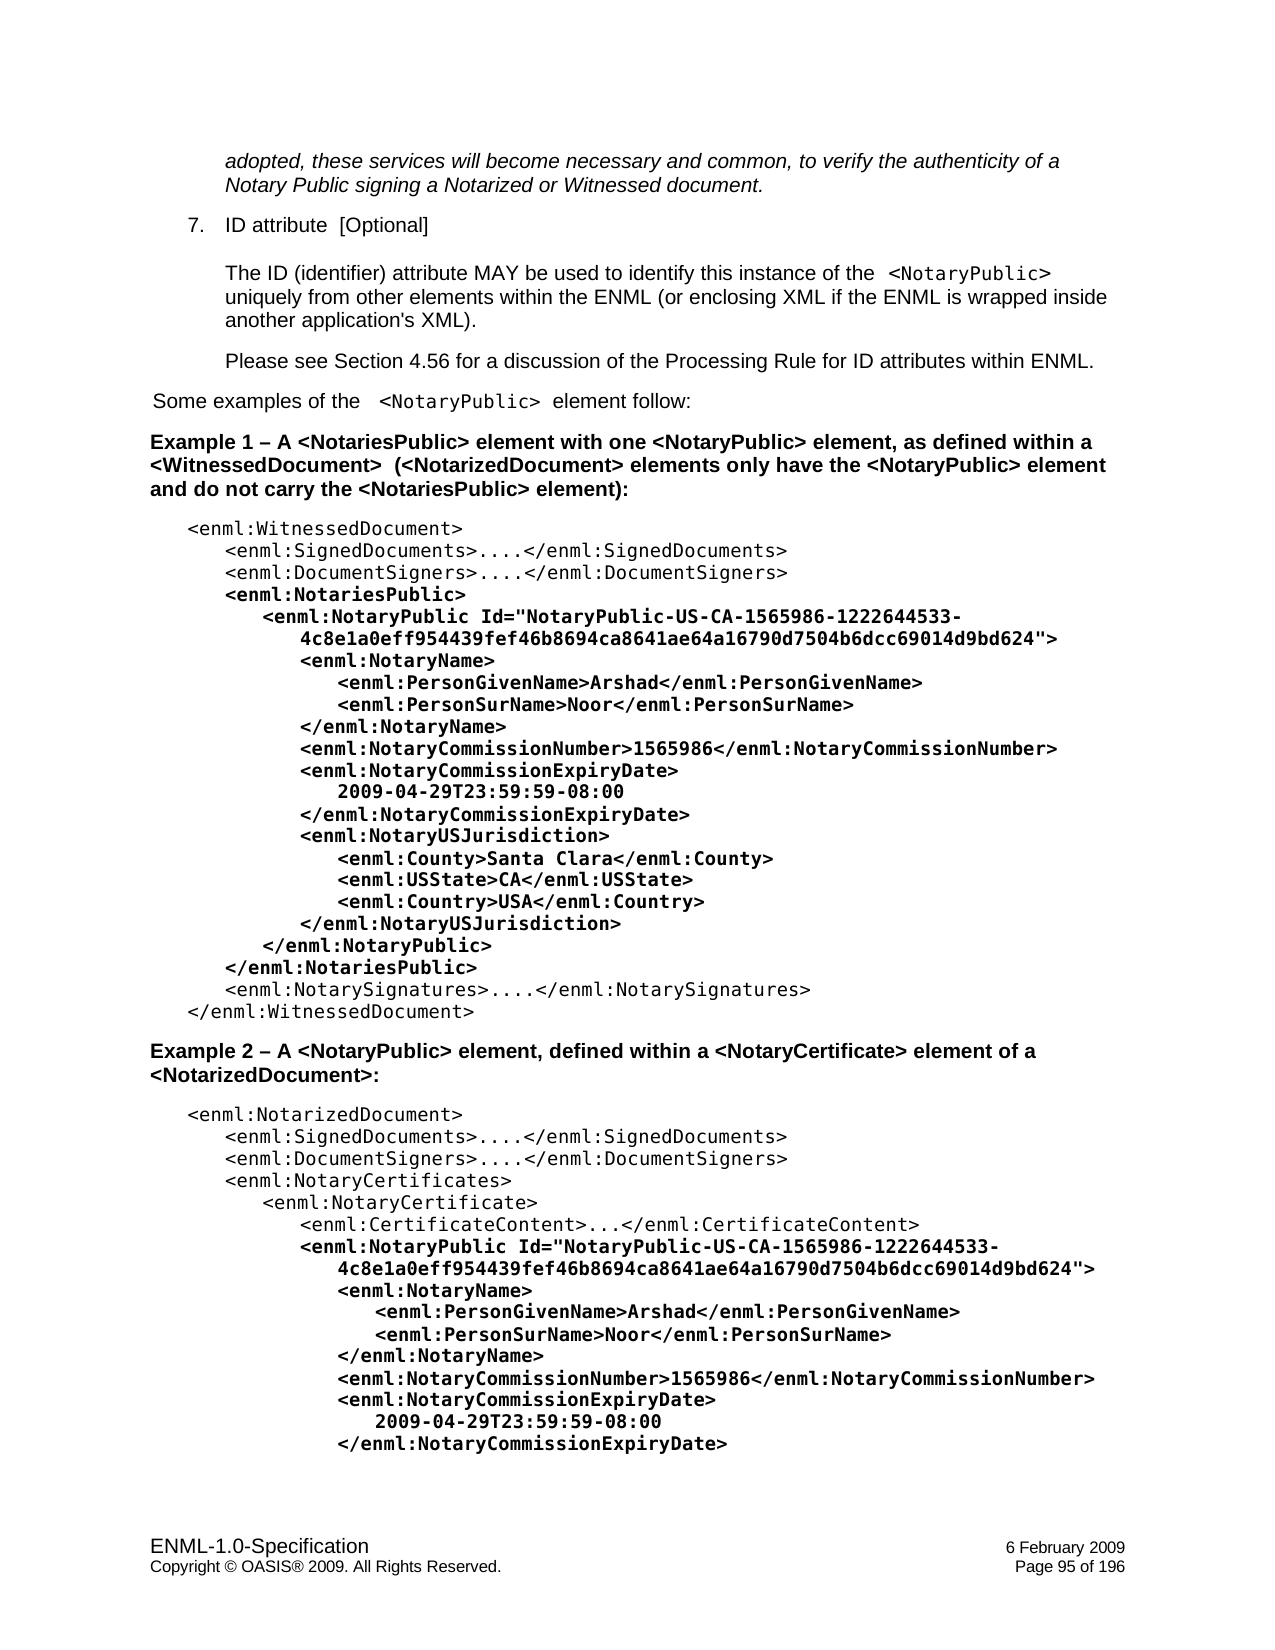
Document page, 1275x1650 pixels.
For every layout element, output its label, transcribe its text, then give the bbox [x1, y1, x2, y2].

text <enml:NotarizedDocument> <enml:SignedDocuments>....</enml:SignedDocuments> <enml:DocumentSigners>....</enml:DocumentSigners> <enml:NotaryCertificates> <enml:NotaryCertificate> <enml:CertificateContent>...</enml:CertificateContent> <enml:NotaryPublic Id="NotaryPublic-US-CA-1565986-1222644533- 4c8e1a0eff954439fef46b8694ca8641ae64a16790d7504b6dcc69014d9bd624"> <enml:NotaryName> <enml:PersonGivenName>Arshad</enml:PersonGivenName> <enml:PersonSurName>Noor</enml:PersonSurName> </enml:NotaryName> <enml:NotaryCommissionNumber>1565986</enml:NotaryCommissionNumber> <enml:NotaryCommissionExpiryDate> 2009-04-29T23:59:59-08:00 </enml:NotaryCommissionExpiryDate> [150, 1104, 1125, 1455]
text Example 1 – A <NotariesPublic> element with one <NotaryPublic> element, as defined within a <WitnessedDocument> (<NotarizedDocument> elements only have the <NotaryPublic> element and do not carry the <NotariesPublic> element): [150, 430, 1125, 501]
text Please see Section 4.56 for a discussion of the Processing Rule for ID attributes within ENML. [225, 349, 1125, 373]
text Example 2 – A <NotaryPublic> element, defined within a <NotaryCertificate> element of a <NotarizedDocument>: [150, 1040, 1125, 1087]
text Some examples of the <NotaryPublic> element follow: [152, 389, 1125, 414]
text <enml:WitnessedDocument> <enml:SignedDocuments>....</enml:SignedDocuments> <enml:DocumentSigners>....</enml:DocumentSigners> <enml:NotariesPublic> <enml:NotaryPublic Id="NotaryPublic-US-CA-1565986-1222644533- 4c8e1a0eff954439fef46b8694ca8641ae64a16790d7504b6dcc69014d9bd624"> <enml:NotaryName> <enml:PersonGivenName>Arshad</enml:PersonGivenName> <enml:PersonSurName>Noor</enml:PersonSurName> </enml:NotaryName> <enml:NotaryCommissionNumber>1565986</enml:NotaryCommissionNumber> <enml:NotaryCommissionExpiryDate> 2009-04-29T23:59:59-08:00 </enml:NotaryCommissionExpiryDate> <enml:NotaryUSJurisdiction> <enml:County>Santa Clara</enml:County> <enml:USState>CA</enml:USState> <enml:Country>USA</enml:Country> </enml:NotaryUSJurisdiction> </enml:NotaryPublic> </enml:NotariesPublic> <enml:NotarySignatures>....</enml:NotarySignatures> </enml:WitnessedDocument> [150, 518, 1125, 1023]
list ID attribute [Optional] The ID (identifier) attribute MAY be used to identify this instance of the <NotaryPublic> uniquely from other elements within the ENML (or enclosing XML if the ENML is wrapped inside another application's XML). [187, 214, 1125, 332]
text adopted, these services will become necessary and common, to verify the authenticity of a Notary Public signing a Notarized or Witnessed document. [225, 150, 1125, 197]
